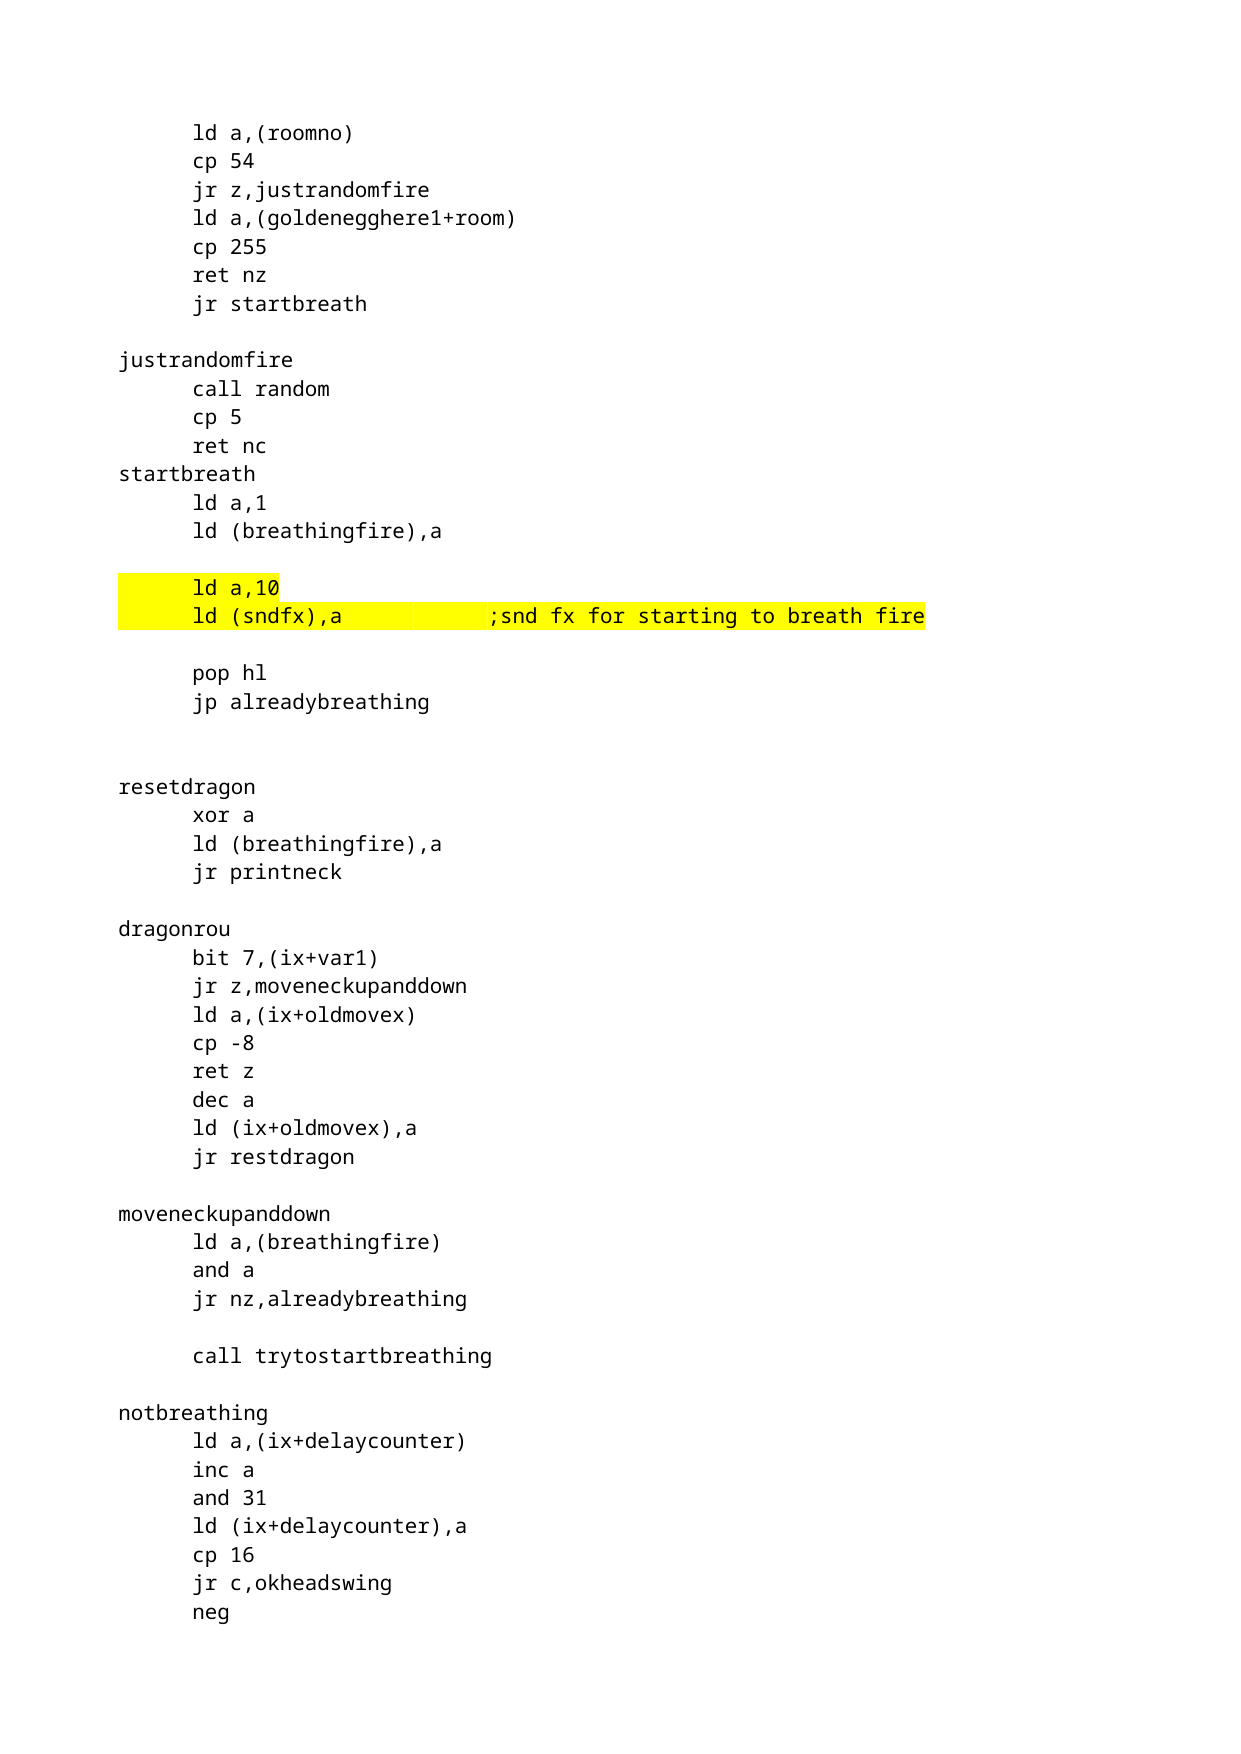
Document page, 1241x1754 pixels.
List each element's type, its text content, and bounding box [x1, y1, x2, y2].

text jr startbreath [118, 289, 1122, 317]
text cp 255 [118, 232, 1122, 260]
text cp -8 [118, 1028, 1122, 1057]
text dec a [118, 1085, 1122, 1113]
text startbreath [118, 459, 1122, 488]
text dragonrou [118, 914, 1122, 943]
text jr z,justrandomfire [118, 175, 1122, 203]
text ld a,(ix+delaycounter) [118, 1426, 1122, 1455]
text jr printneck [118, 857, 1122, 886]
text moveneckupanddown [118, 1199, 1122, 1227]
text ret nc [118, 431, 1122, 459]
text ld a,1 [118, 488, 1122, 516]
text ld (ix+delaycounter),a [118, 1512, 1122, 1540]
text jr c,okheadswing [118, 1568, 1122, 1597]
text jr nz,alreadybreathing [118, 1284, 1122, 1312]
text neg [118, 1597, 1122, 1625]
text inc a [118, 1455, 1122, 1483]
text call random [118, 374, 1122, 402]
text and a [118, 1256, 1122, 1284]
text call trytostartbreathing [118, 1341, 1122, 1369]
text ld a,10 [118, 573, 1122, 602]
text justrandomfire [118, 346, 1122, 374]
text ld (sndfx),a ;snd fx for starting to breath fire [118, 602, 1122, 630]
text and 31 [118, 1483, 1122, 1512]
text ld (ix+oldmovex),a [118, 1113, 1122, 1142]
text ld (breathingfire),a [118, 516, 1122, 545]
text jr restdragon [118, 1142, 1122, 1170]
text ld a,(ix+oldmovex) [118, 1000, 1122, 1028]
text cp 54 [118, 147, 1122, 175]
text ret nz [118, 260, 1122, 289]
text cp 16 [118, 1540, 1122, 1568]
text jp alreadybreathing [118, 687, 1122, 715]
text ret z [118, 1057, 1122, 1085]
text resetdragon [118, 772, 1122, 801]
text cp 5 [118, 402, 1122, 431]
text ld (breathingfire),a [118, 829, 1122, 857]
text pop hl [118, 658, 1122, 687]
text ld a,(goldenegghere1+room) [118, 203, 1122, 232]
text xor a [118, 801, 1122, 829]
text bit 7,(ix+var1) [118, 943, 1122, 971]
text ld a,(roomno) [118, 118, 1122, 147]
text jr z,moveneckupanddown [118, 971, 1122, 1000]
text ld a,(breathingfire) [118, 1227, 1122, 1256]
text notbreathing [118, 1398, 1122, 1426]
